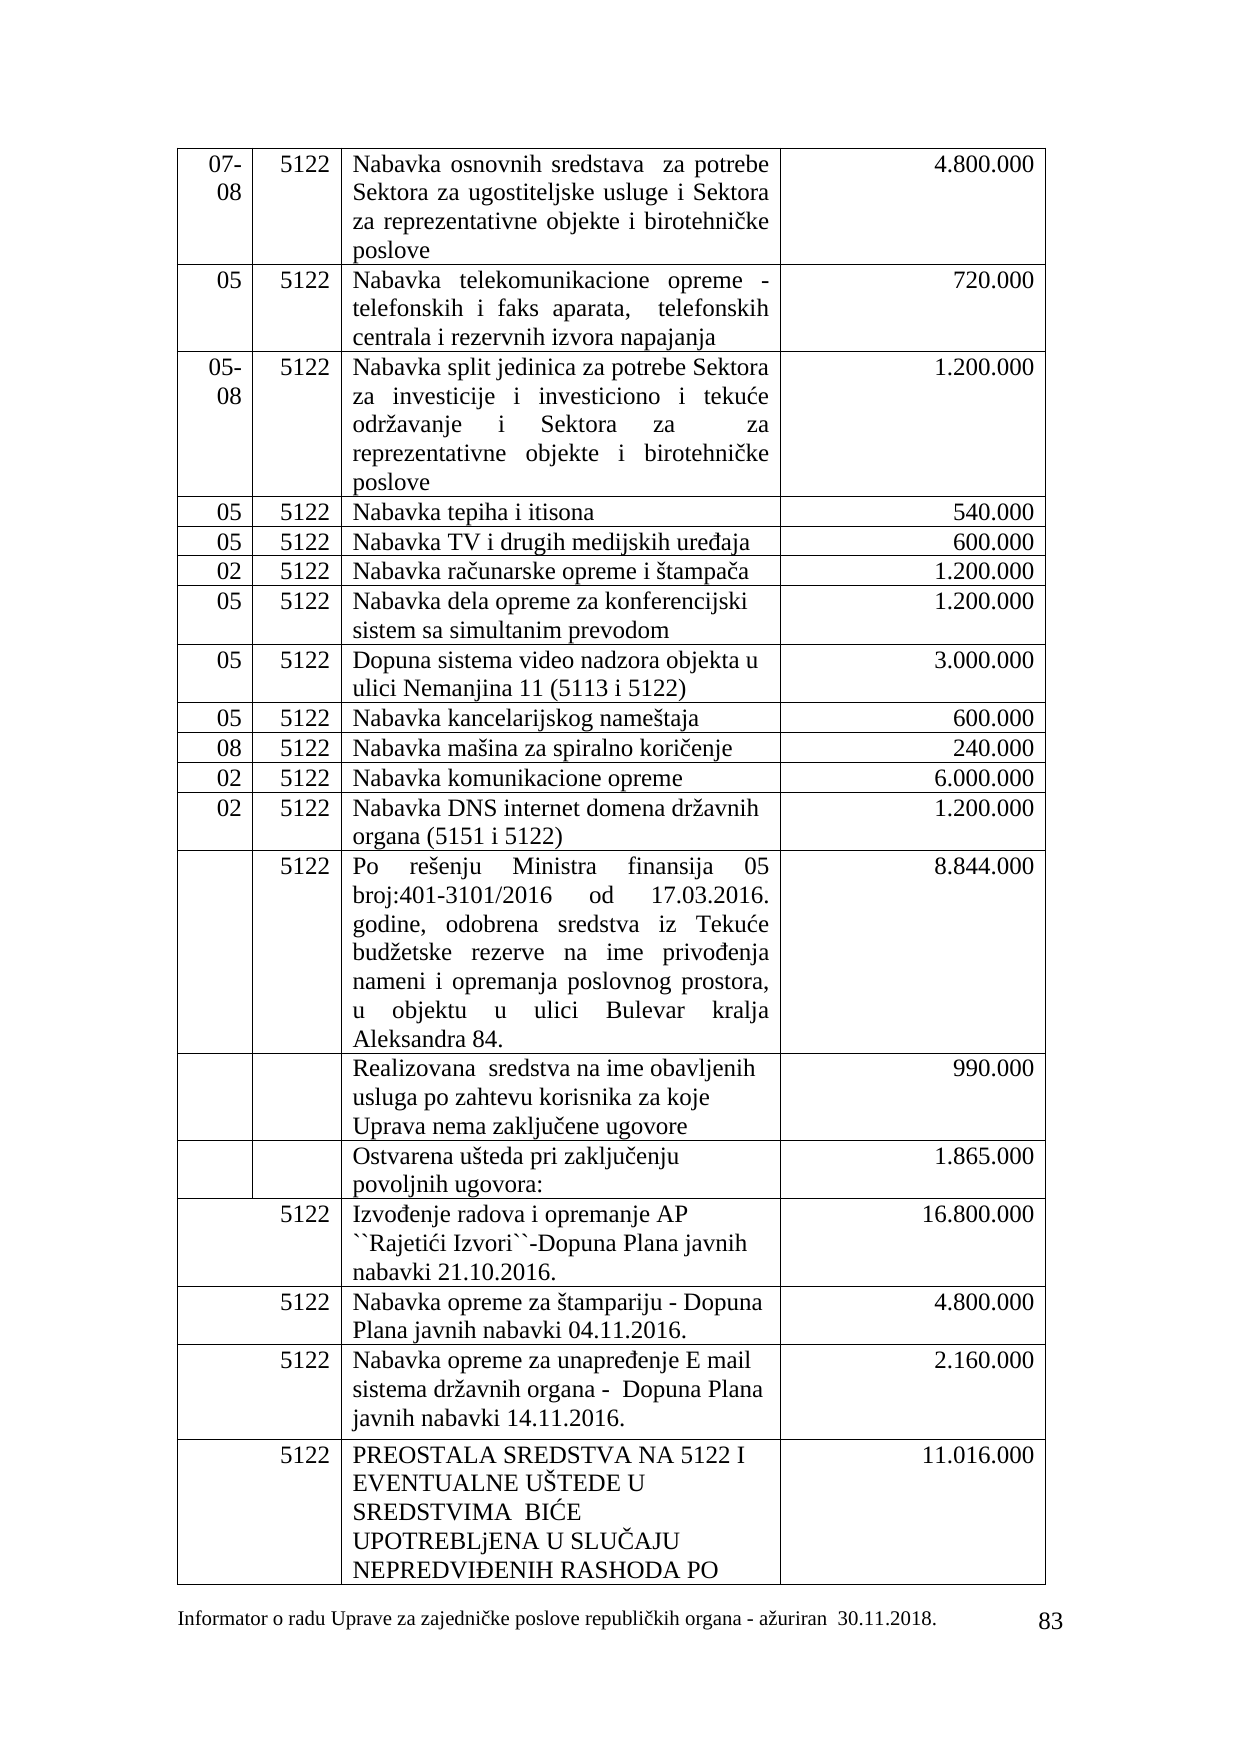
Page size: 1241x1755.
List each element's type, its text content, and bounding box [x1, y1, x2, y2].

table_cell 5122 [253, 645, 341, 702]
table_cell 4.800.000 [781, 149, 1045, 264]
table_cell 05-08 [178, 352, 252, 496]
table_cell 600.000 [781, 703, 1045, 732]
table_cell 5122 [253, 586, 341, 644]
table_cell Nabavka dela opreme za konferencijski sistem sa simultanim prevodom [342, 586, 780, 644]
table_cell 5122 [253, 265, 341, 351]
table_cell Nabavka mašina za spiralno koričenje [342, 733, 780, 762]
table_cell 5122 [253, 763, 341, 792]
table_cell Realizovana sredstva na ime obavlјenih usluga po zahtevu korisnika za koje Uprava nema zaklјučene ugovore [342, 1054, 780, 1140]
table_cell [178, 1141, 252, 1198]
table_cell 16.800.000 [781, 1199, 1045, 1286]
table_cell Nabavka DNS internet domena državnih organa (5151 i 5122) [342, 793, 780, 850]
table_cell 540.000 [781, 497, 1045, 526]
table_cell 5122 [253, 527, 341, 555]
table_cell 05 [178, 703, 252, 732]
table_cell 5122 [178, 1199, 341, 1286]
table_cell 02 [178, 556, 252, 585]
table_cell 5122 [178, 1345, 341, 1439]
table_cell 5122 [178, 1287, 341, 1344]
table_cell 5122 [253, 793, 341, 850]
table_cell 2.160.000 [781, 1345, 1045, 1439]
table_cell 02 [178, 793, 252, 850]
table_cell 5122 [253, 733, 341, 762]
table_cell 1.200.000 [781, 793, 1045, 850]
table_cell Dopuna sistema video nadzora objekta u ulici Nemanjina 11 (5113 i 5122) [342, 645, 780, 702]
table_cell 1.200.000 [781, 352, 1045, 496]
table_cell Nabavka kancelarijskog nameštaja [342, 703, 780, 732]
table_cell Nabavka split jedinica za potrebe Sektora za investicije i investiciono i tekuće održavanje i Sektora za za reprezentativne objekte i birotehničke poslove [342, 352, 780, 496]
table_cell 5122 [253, 703, 341, 732]
table_cell 5122 [253, 851, 341, 1052]
table_cell 5122 [178, 1440, 341, 1583]
table_cell PREOSTALA SREDSTVA NA 5122 I EVENTUALNE UŠTEDE U SREDSTVIMA BIĆE UPOTREBLjENA U SLUČAJU NEPREDVIĐENIH RASHODA PO [342, 1440, 780, 1583]
table_cell [253, 1054, 341, 1140]
table_cell [178, 1054, 252, 1140]
table_cell 5122 [253, 149, 341, 264]
table_cell 6.000.000 [781, 763, 1045, 792]
table_cell Ostvarena ušteda pri zaklјučenju povolјnih ugovora: [342, 1141, 780, 1198]
table_cell 05 [178, 586, 252, 644]
table_cell 4.800.000 [781, 1287, 1045, 1344]
table_cell 600.000 [781, 527, 1045, 555]
table_cell Nabavka komunikacione opreme [342, 763, 780, 792]
table_cell 1.865.000 [781, 1141, 1045, 1198]
table_cell [253, 1141, 341, 1198]
table_cell 08 [178, 733, 252, 762]
table_cell 5122 [253, 497, 341, 526]
table_cell 990.000 [781, 1054, 1045, 1140]
table_cell 8.844.000 [781, 851, 1045, 1052]
table_cell 11.016.000 [781, 1440, 1045, 1583]
table_cell 5122 [253, 556, 341, 585]
table_cell Nabavka TV i drugih medijskih uređaja [342, 527, 780, 555]
table_cell [178, 851, 252, 1052]
table_cell Nabavka osnovnih sredstava za potrebe Sektora za ugostitelјske usluge i Sektora za reprezentativne objekte i birotehničke poslove [342, 149, 780, 264]
table_cell 720.000 [781, 265, 1045, 351]
table_cell Nabavka telekomunikacione opreme - telefonskih i faks aparata, telefonskih centrala i rezervnih izvora napajanja [342, 265, 780, 351]
table_cell 05 [178, 527, 252, 555]
table_cell 05 [178, 265, 252, 351]
table_cell 1.200.000 [781, 556, 1045, 585]
table_cell Po rešenju Ministra finansija 05 broj:401-3101/2016 od 17.03.2016. godine, odobrena sredstva iz Tekuće budžetske rezerve na ime privođenja nameni i opremanja poslovnog prostora, u objektu u ulici Bulevar kralјa Aleksandra 84. [342, 851, 780, 1052]
table_cell 5122 [253, 352, 341, 496]
table_cell 02 [178, 763, 252, 792]
table_cell Nabavka opreme za unapređenje E mail sistema državnih organa - Dopuna Plana javnih nabavki 14.11.2016. [342, 1345, 780, 1439]
table_cell Izvođenje radova i opremanje AP ``Rajetići Izvori``-Dopuna Plana javnih nabavki 21.10.2016. [342, 1199, 780, 1286]
table_cell 05 [178, 645, 252, 702]
table_cell 240.000 [781, 733, 1045, 762]
table_cell 1.200.000 [781, 586, 1045, 644]
table_cell Nabavka računarske opreme i štampača [342, 556, 780, 585]
table_cell Nabavka opreme za štampariju - Dopuna Plana javnih nabavki 04.11.2016. [342, 1287, 780, 1344]
table_cell 05 [178, 497, 252, 526]
table_cell 07-08 [178, 149, 252, 264]
table_cell Nabavka tepiha i itisona [342, 497, 780, 526]
table_cell 3.000.000 [781, 645, 1045, 702]
